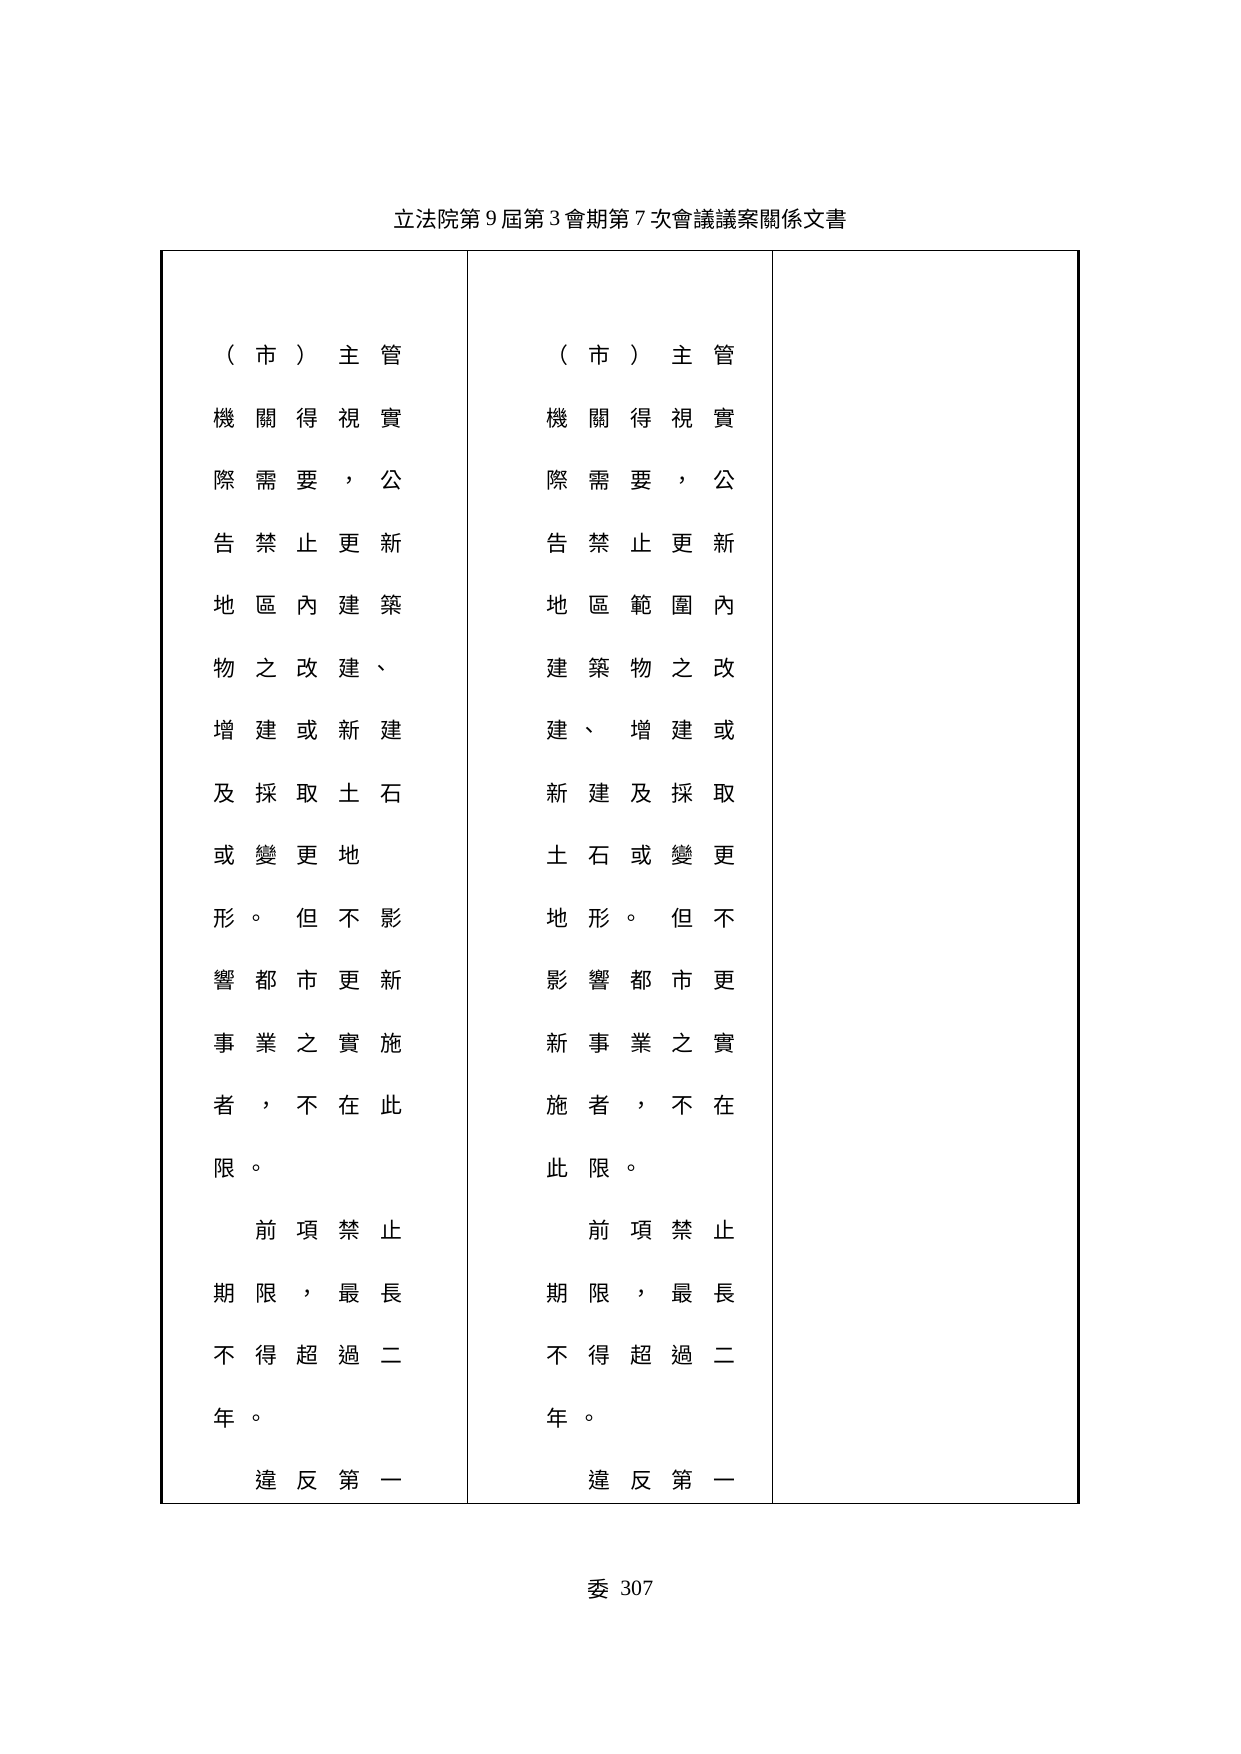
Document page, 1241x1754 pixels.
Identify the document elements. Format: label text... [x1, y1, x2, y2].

table_cell [773, 251, 1077, 1503]
table_cell （市）主管機關得視實際需要，公告禁止更新地區範圍內建築物之改建、增建或新建及採取土石或變更地形。但不影響都市更新事業之實施者，不在此限。 前項禁止期限，最長不得超過二年。 違反第一 [468, 251, 772, 1503]
table_cell （市）主管機關得視實際需要，公告禁止更新地區內建築物之改建、增建或新建及採取土石或變更地形。但不影響都市更新事業之實施者，不在此限。 前項禁止期限，最長不得超過二年。 違反第一 [163, 251, 467, 1503]
